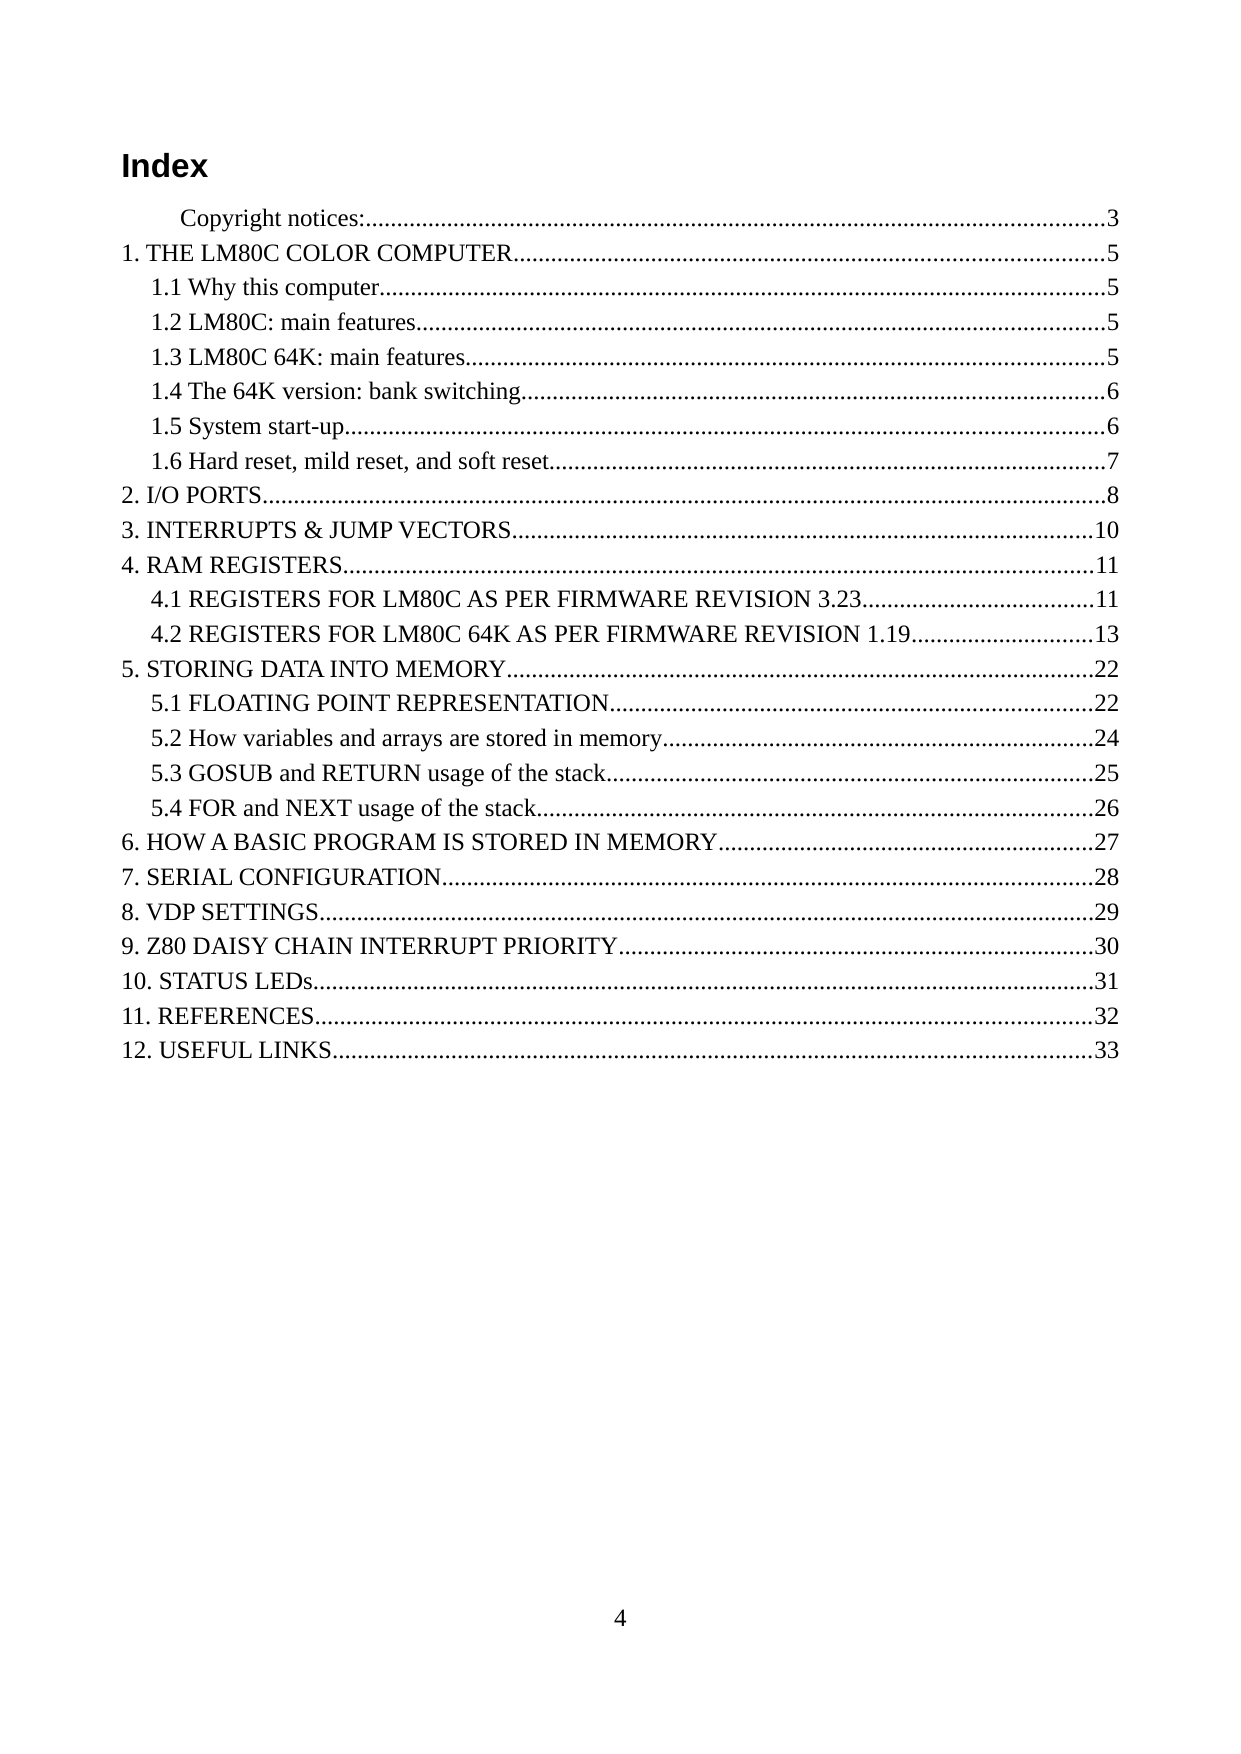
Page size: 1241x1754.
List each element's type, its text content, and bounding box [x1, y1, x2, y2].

text 5.2 How variables and arrays are stored in memory 24 [151, 723, 1119, 752]
text 6. HOW A BASIC PROGRAM IS STORED IN MEMORY 27 [121, 827, 1119, 856]
text 8. VDP SETTINGS 29 [121, 897, 1119, 925]
text 5.1 FLOATING POINT REPRESENTATION 22 [151, 688, 1119, 717]
text 4.2 REGISTERS FOR LM80C 64K AS PER FIRMWARE REVISION 1.19 13 [151, 619, 1119, 648]
text 10. STATUS LEDs 31 [121, 966, 1119, 995]
text 1.5 System start-up 6 [151, 411, 1119, 440]
text 1.2 LM80C: main features 5 [151, 307, 1119, 336]
text 5.4 FOR and NEXT usage of the stack 26 [151, 793, 1119, 821]
text 1.6 Hard reset, mild reset, and soft reset 7 [151, 446, 1119, 474]
text Copyright notices: 3 [180, 203, 1119, 232]
subtitle Index [121, 146, 1119, 184]
text 2. I/O PORTS 8 [121, 480, 1119, 509]
text 4. RAM REGISTERS 11 [121, 550, 1119, 578]
text 7. SERIAL CONFIGURATION 28 [121, 862, 1119, 891]
text 4.1 REGISTERS FOR LM80C AS PER FIRMWARE REVISION 3.23 11 [151, 584, 1119, 613]
text 11. REFERENCES 32 [121, 1001, 1119, 1029]
text 5. STORING DATA INTO MEMORY 22 [121, 654, 1119, 683]
text 1. THE LM80C COLOR COMPUTER 5 [121, 238, 1119, 266]
text 1.1 Why this computer 5 [151, 272, 1119, 301]
text 5.3 GOSUB and RETURN usage of the stack 25 [151, 758, 1119, 787]
text 1.3 LM80C 64K: main features 5 [151, 342, 1119, 370]
text 12. USEFUL LINKS 33 [121, 1035, 1119, 1064]
text 1.4 The 64K version: bank switching 6 [151, 376, 1119, 405]
text 9. Z80 DAISY CHAIN INTERRUPT PRIORITY 30 [121, 931, 1119, 960]
text 3. INTERRUPTS & JUMP VECTORS 10 [121, 515, 1119, 544]
